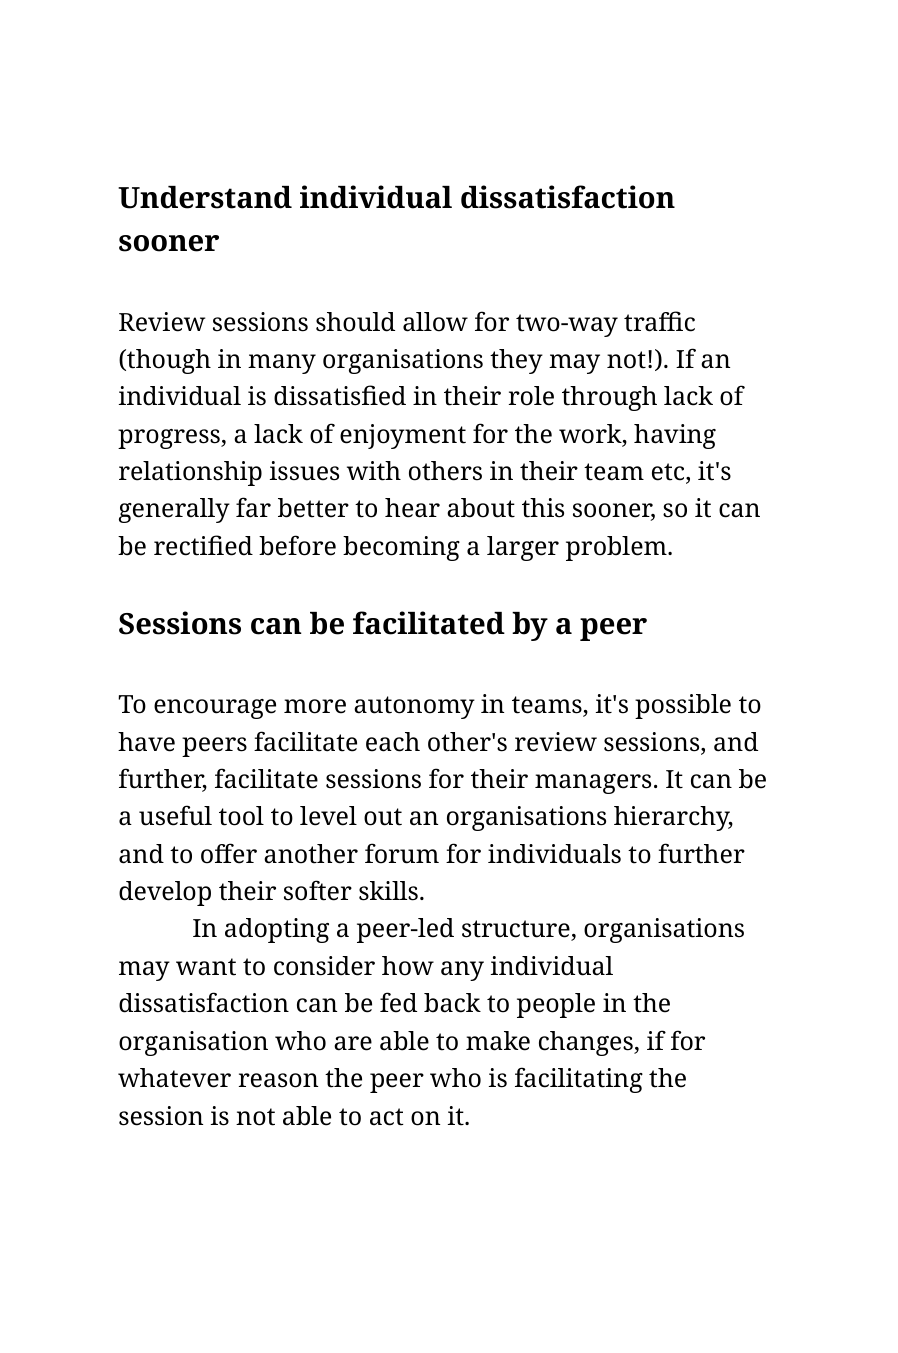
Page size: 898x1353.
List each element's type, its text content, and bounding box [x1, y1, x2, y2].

text Review sessions should allow for two-way traffic (though in many organisations they may not!). If an individual is dissatisfied in their role through lack of progress, a lack of enjoyment for the work, having relationship issues with others in their team etc, it's generally far better to hear about this sooner, so it can be rectified before becoming a larger problem. [118, 304, 779, 563]
subtitle Understand individual dissatisfaction sooner [118, 177, 779, 260]
text To encourage more autonomy in teams, it's possible to have peers facilitate each other's review sessions, and further, facilitate sessions for their managers. It can be a useful tool to level out an organisations hierarchy, and to offer another forum for individuals to further develop their softer skills. [118, 687, 779, 908]
text In adopting a peer-led structure, organisations may want to consider how any individual dissatisfaction can be fed back to people in the organisation who are able to make changes, if for whatever reason the peer who is facilitating the session is not able to act on it. [118, 911, 779, 1132]
subtitle Sessions can be facilitated by a peer [118, 603, 779, 643]
